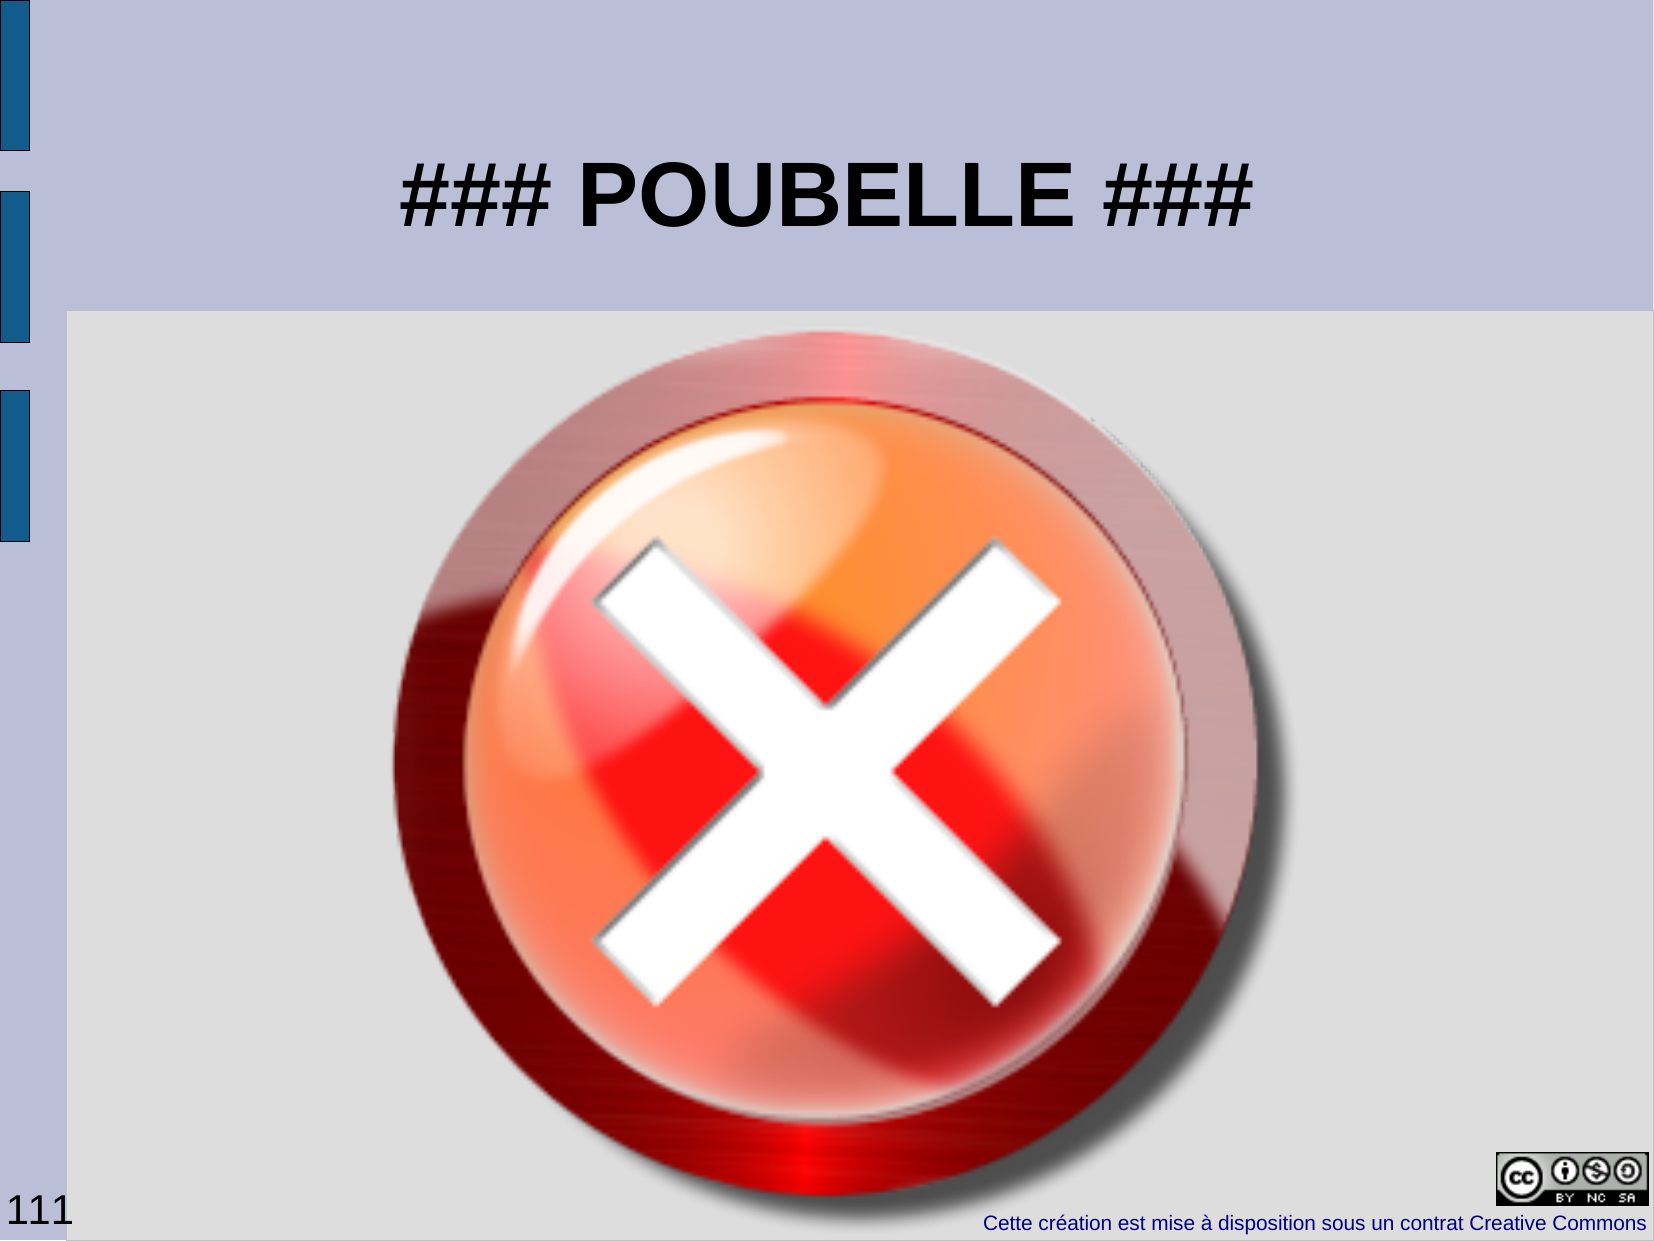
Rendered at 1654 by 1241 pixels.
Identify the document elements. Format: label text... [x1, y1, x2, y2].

title ### POUBELLE ### [121, 91, 1534, 299]
picture [345, 283, 1309, 1241]
picture [1496, 1152, 1649, 1206]
